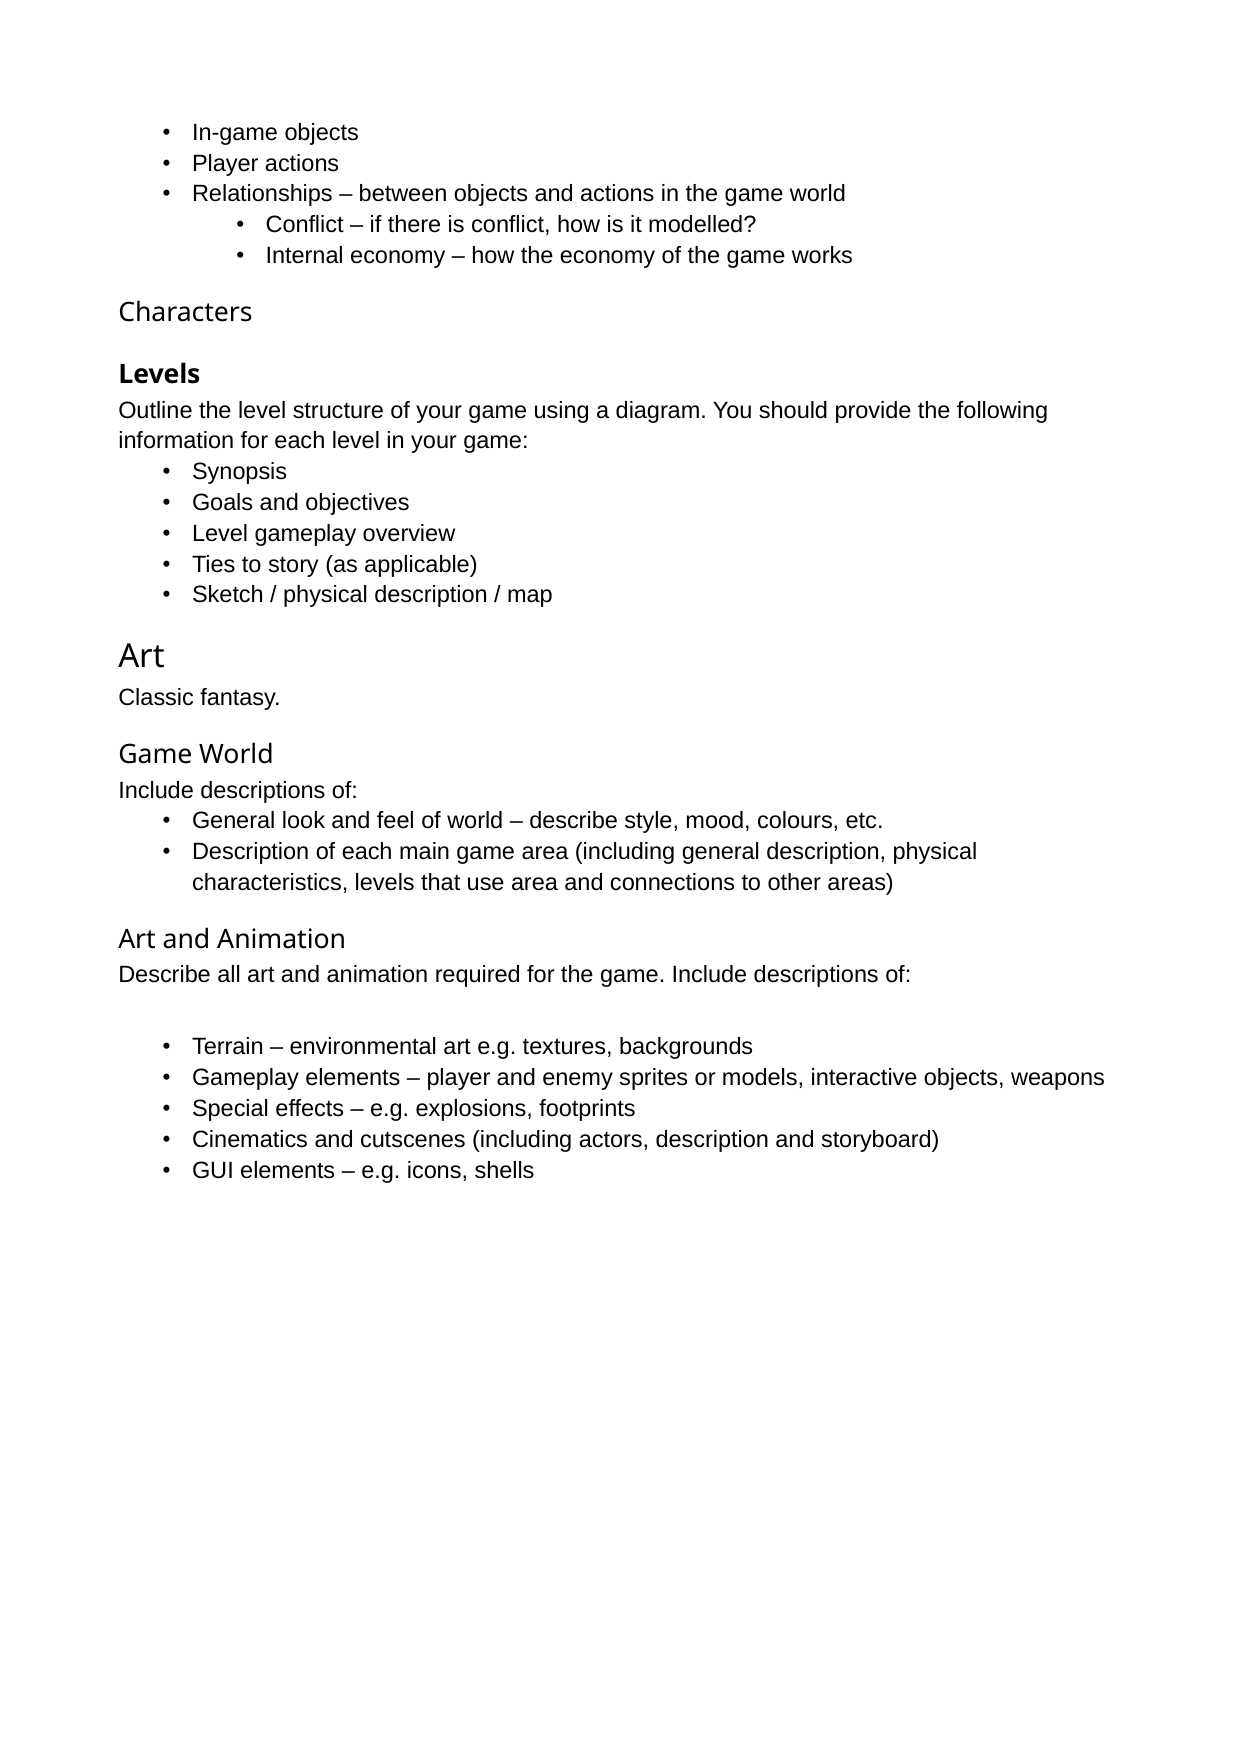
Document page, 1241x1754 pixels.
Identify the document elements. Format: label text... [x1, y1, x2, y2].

subtitle Art [118, 632, 1122, 677]
list GUI elements – e.g. icons, shells [162, 1156, 1122, 1183]
list Relationships – between objects and actions in the game world [162, 180, 1122, 207]
list Description of each main game area (including general description, physical characteristics, levels that use area and connections to other areas) [162, 837, 1122, 895]
list Ties to story (as applicable) [162, 550, 1122, 577]
list Special effects – e.g. explosions, footprints [162, 1094, 1122, 1122]
list Terrain – environmental art e.g. textures, backgrounds [162, 1033, 1122, 1060]
list Cinematics and cutscenes (including actors, description and storyboard) [162, 1125, 1122, 1152]
list Level gameplay overview [162, 519, 1122, 546]
text Include descriptions of: [118, 776, 1122, 803]
text Classic fantasy. [118, 683, 1122, 710]
list Synopsis [162, 457, 1122, 484]
text Outline the level structure of your game using a diagram. You should provide the following [118, 396, 1122, 423]
subtitle Art and Animation [118, 920, 1122, 956]
subtitle Characters [118, 293, 1122, 329]
list In-game objects [162, 118, 1122, 145]
list Sketch / physical description / map [162, 581, 1122, 608]
list General look and feel of world – describe style, mood, colours, etc. [162, 807, 1122, 834]
list Goals and objectives [162, 488, 1122, 515]
subtitle Game World [118, 735, 1122, 771]
text Describe all art and animation required for the game. Include descriptions of: [118, 961, 1122, 988]
text information for each level in your game: [118, 427, 1122, 454]
list Gameplay elements – player and enemy sprites or models, interactive objects, weapons [162, 1064, 1122, 1091]
list Internal economy – how the economy of the game works [236, 241, 1122, 268]
list Conflict – if there is conflict, how is it modelled? [236, 211, 1122, 238]
subtitle Levels [118, 355, 1122, 391]
list Player actions [162, 149, 1122, 176]
